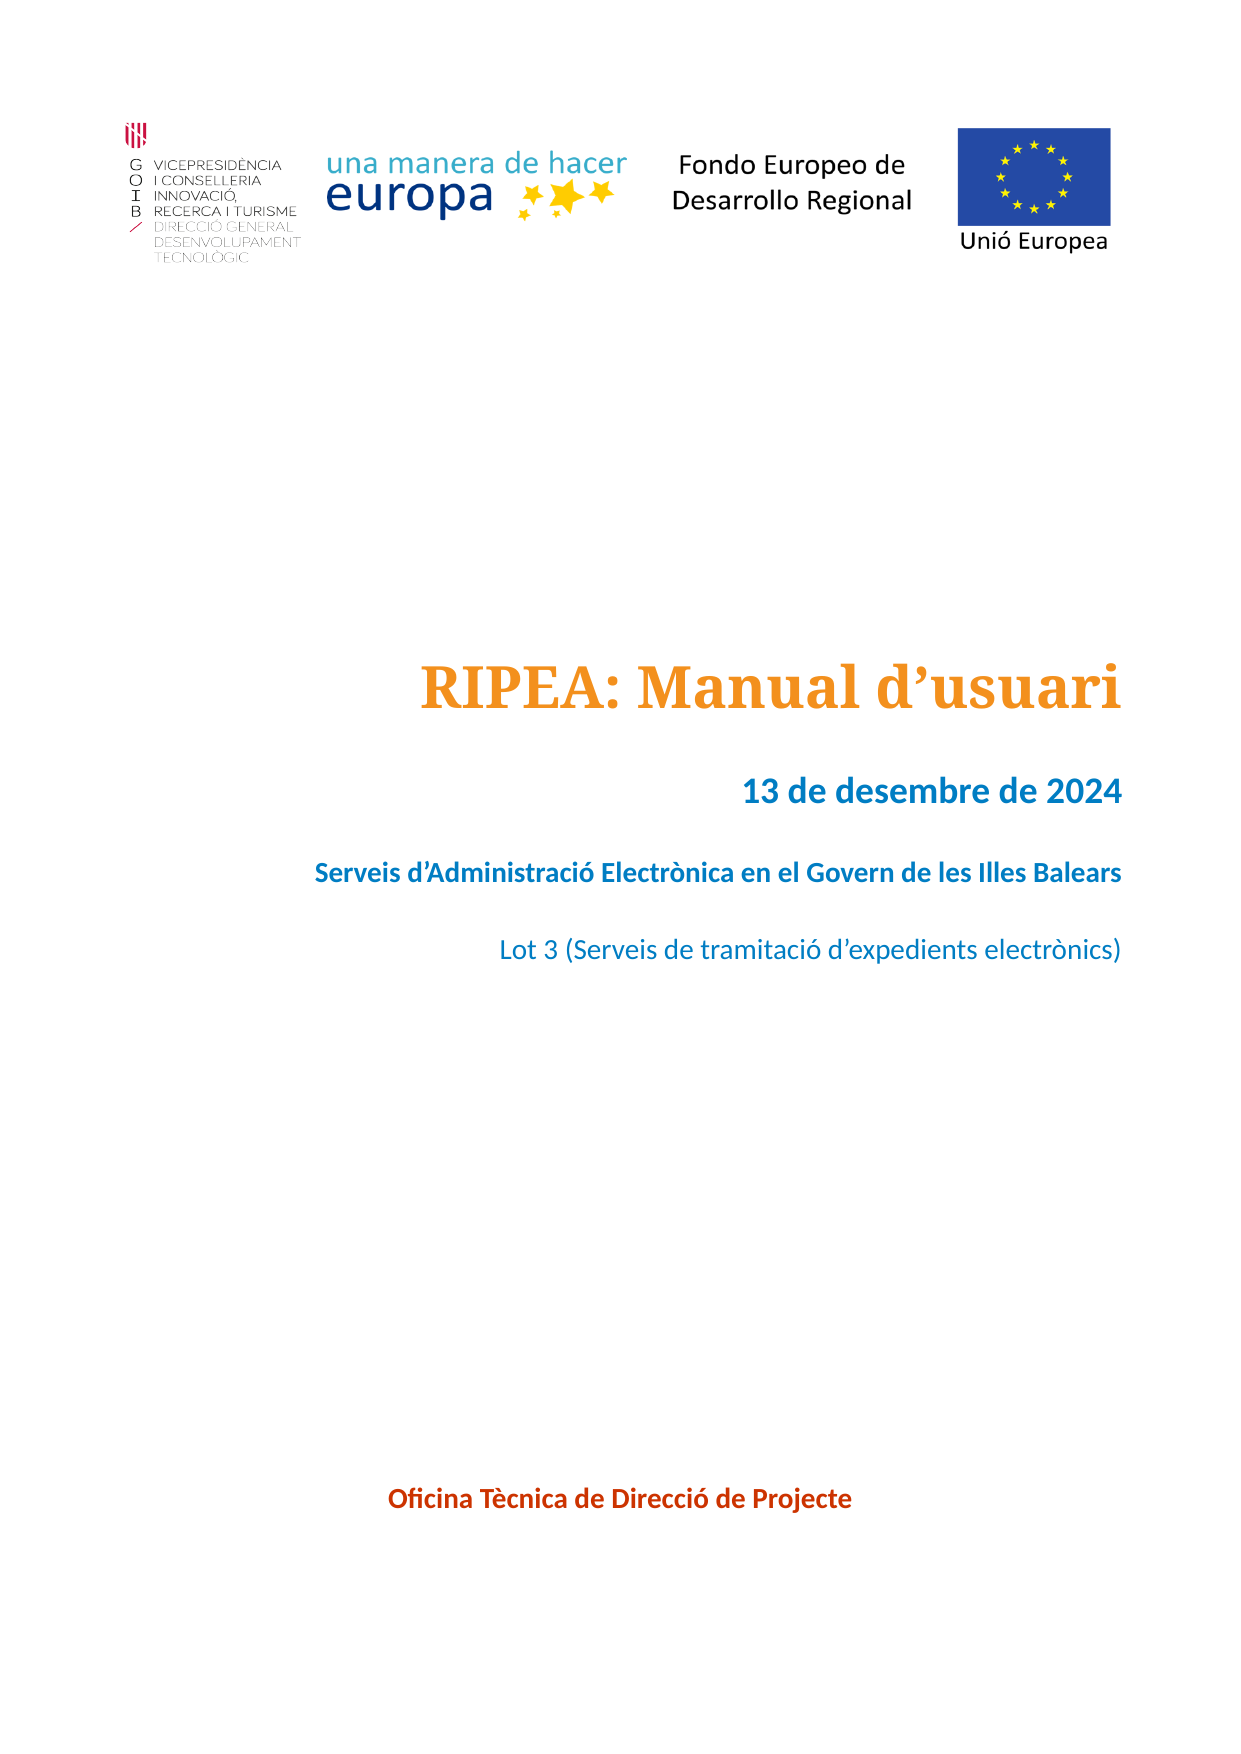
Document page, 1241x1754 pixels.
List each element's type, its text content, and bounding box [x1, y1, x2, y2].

text Serveis d’Administració Electrònica en el Govern de les Illes Balears [118, 854, 1122, 890]
picture [321, 118, 1122, 267]
text Lot 3 (Serveis de tramitació d’expedients electrònics) [118, 931, 1122, 967]
text 13 de desembre de 2024 [118, 767, 1122, 813]
picture [118, 118, 309, 267]
text RIPEA: Manual d’usuari [118, 647, 1122, 726]
text Oficina Tècnica de Direcció de Projecte [118, 1480, 1122, 1516]
